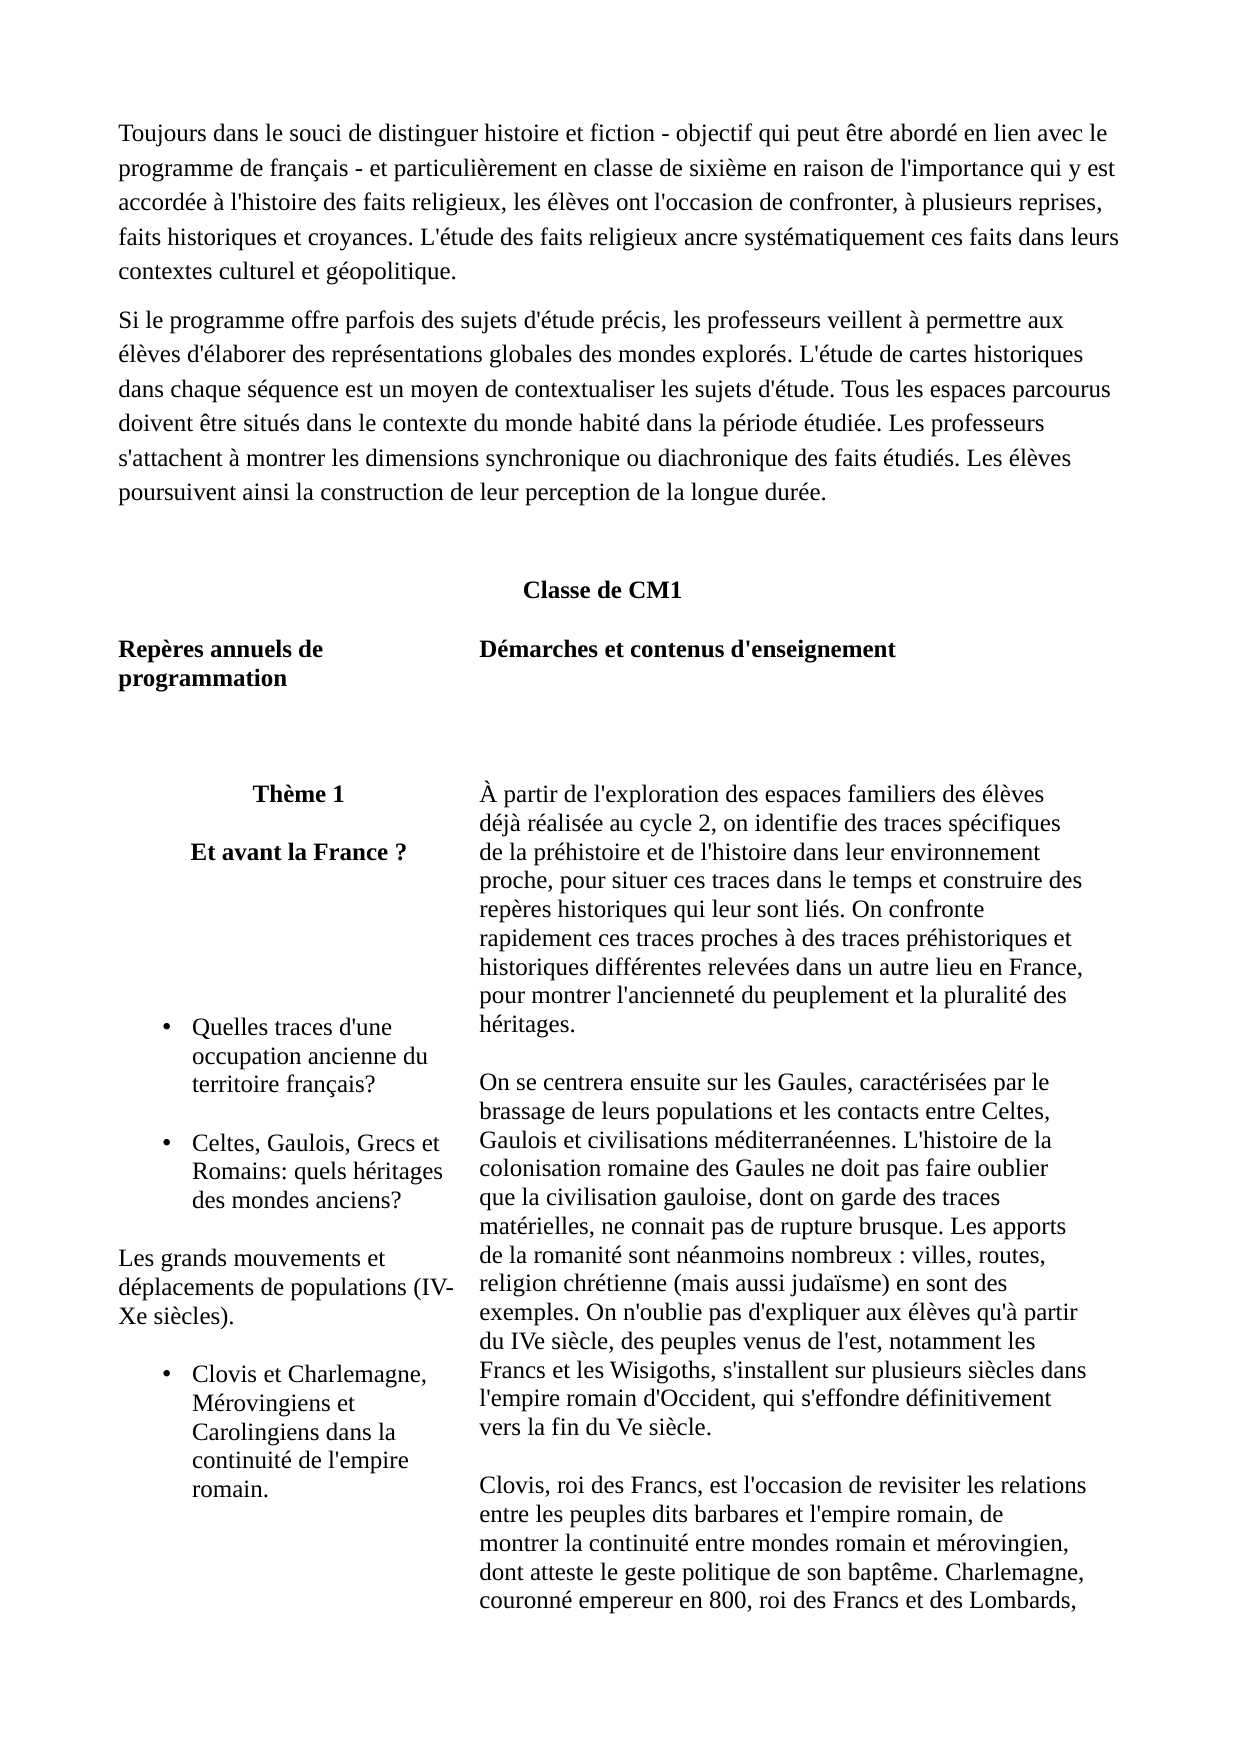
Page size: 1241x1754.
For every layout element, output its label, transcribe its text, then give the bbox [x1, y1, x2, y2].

text Si le programme offre parfois des sujets d'étude précis, les professeurs veillent à permettre aux élèves d'élaborer des représentations globales des mondes explorés. L'étude de cartes historiques dans chaque séquence est un moyen de contextualiser les sujets d'étude. Tous les espaces parcourus doivent être situés dans le contexte du monde habité dans la période étudiée. Les professeurs s'attachent à montrer les dimensions synchronique ou diachronique des faits étudiés. Les élèves poursuivent ainsi la construction de leur perception de la longue durée. [118, 305, 1122, 506]
table_cell Repères annuels de programmation [118, 634, 479, 721]
table_header Classe de CM1 [118, 576, 1087, 634]
text Toujours dans le souci de distinguer histoire et fiction - objectif qui peut être abordé en lien avec le programme de français - et particulièrement en classe de sixième en raison de l'importance qui y est accordée à l'histoire des faits religieux, les élèves ont l'occasion de confronter, à plusieurs reprises, faits historiques et croyances. L'étude des faits religieux ancre systématiquement ces faits dans leurs contextes culturel et géopolitique. [118, 118, 1122, 285]
table_cell À partir de l'exploration des espaces familiers des élèves déjà réalisée au cycle 2, on identifie des traces spécifiques de la préhistoire et de l'histoire dans leur environnement proche, pour situer ces traces dans le temps et construire des repères historiques qui leur sont liés. On confronte rapidement ces traces proches à des traces préhistoriques et historiques différentes relevées dans un autre lieu en France, pour montrer l'ancienneté du peuplement et la pluralité des héritages. On se centrera ensuite sur les Gaules, caractérisées par le brassage de leurs populations et les contacts entre Celtes, Gaulois et civilisations méditerranéennes. L'histoire de la colonisation romaine des Gaules ne doit pas faire oublier que la civilisation gauloise, dont on garde des traces matérielles, ne connait pas de rupture brusque. Les apports de la romanité sont néanmoins nombreux : villes, routes, religion chrétienne (mais aussi judaïsme) en sont des exemples. On n'oublie pas d'expliquer aux élèves qu'à partir du IVe siècle, des peuples venus de l'est, notamment les Francs et les Wisigoths, s'installent sur plusieurs siècles dans l'empire romain d'Occident, qui s'effondre définitivement vers la fin du Ve siècle. Clovis, roi des Francs, est l'occasion de revisiter les relations entre les peuples dits barbares et l'empire romain, de montrer la continuité entre mondes romain et mérovingien, dont atteste le geste politique de son baptême. Charlemagne, couronné empereur en 800, roi des Francs et des Lombards, [479, 721, 1087, 1614]
table_cell Thème 1 Et avant la France ? Quelles traces d'une occupation ancienne du territoire français? Celtes, Gaulois, Grecs et Romains: quels héritages des mondes anciens? Les grands mouvements et déplacements de populations (IV-Xe siècles). Clovis et Charlemagne, Mérovingiens et Carolingiens dans la continuité de l'empire romain. [118, 721, 479, 1614]
table_cell Démarches et contenus d'enseignement [479, 634, 1087, 721]
